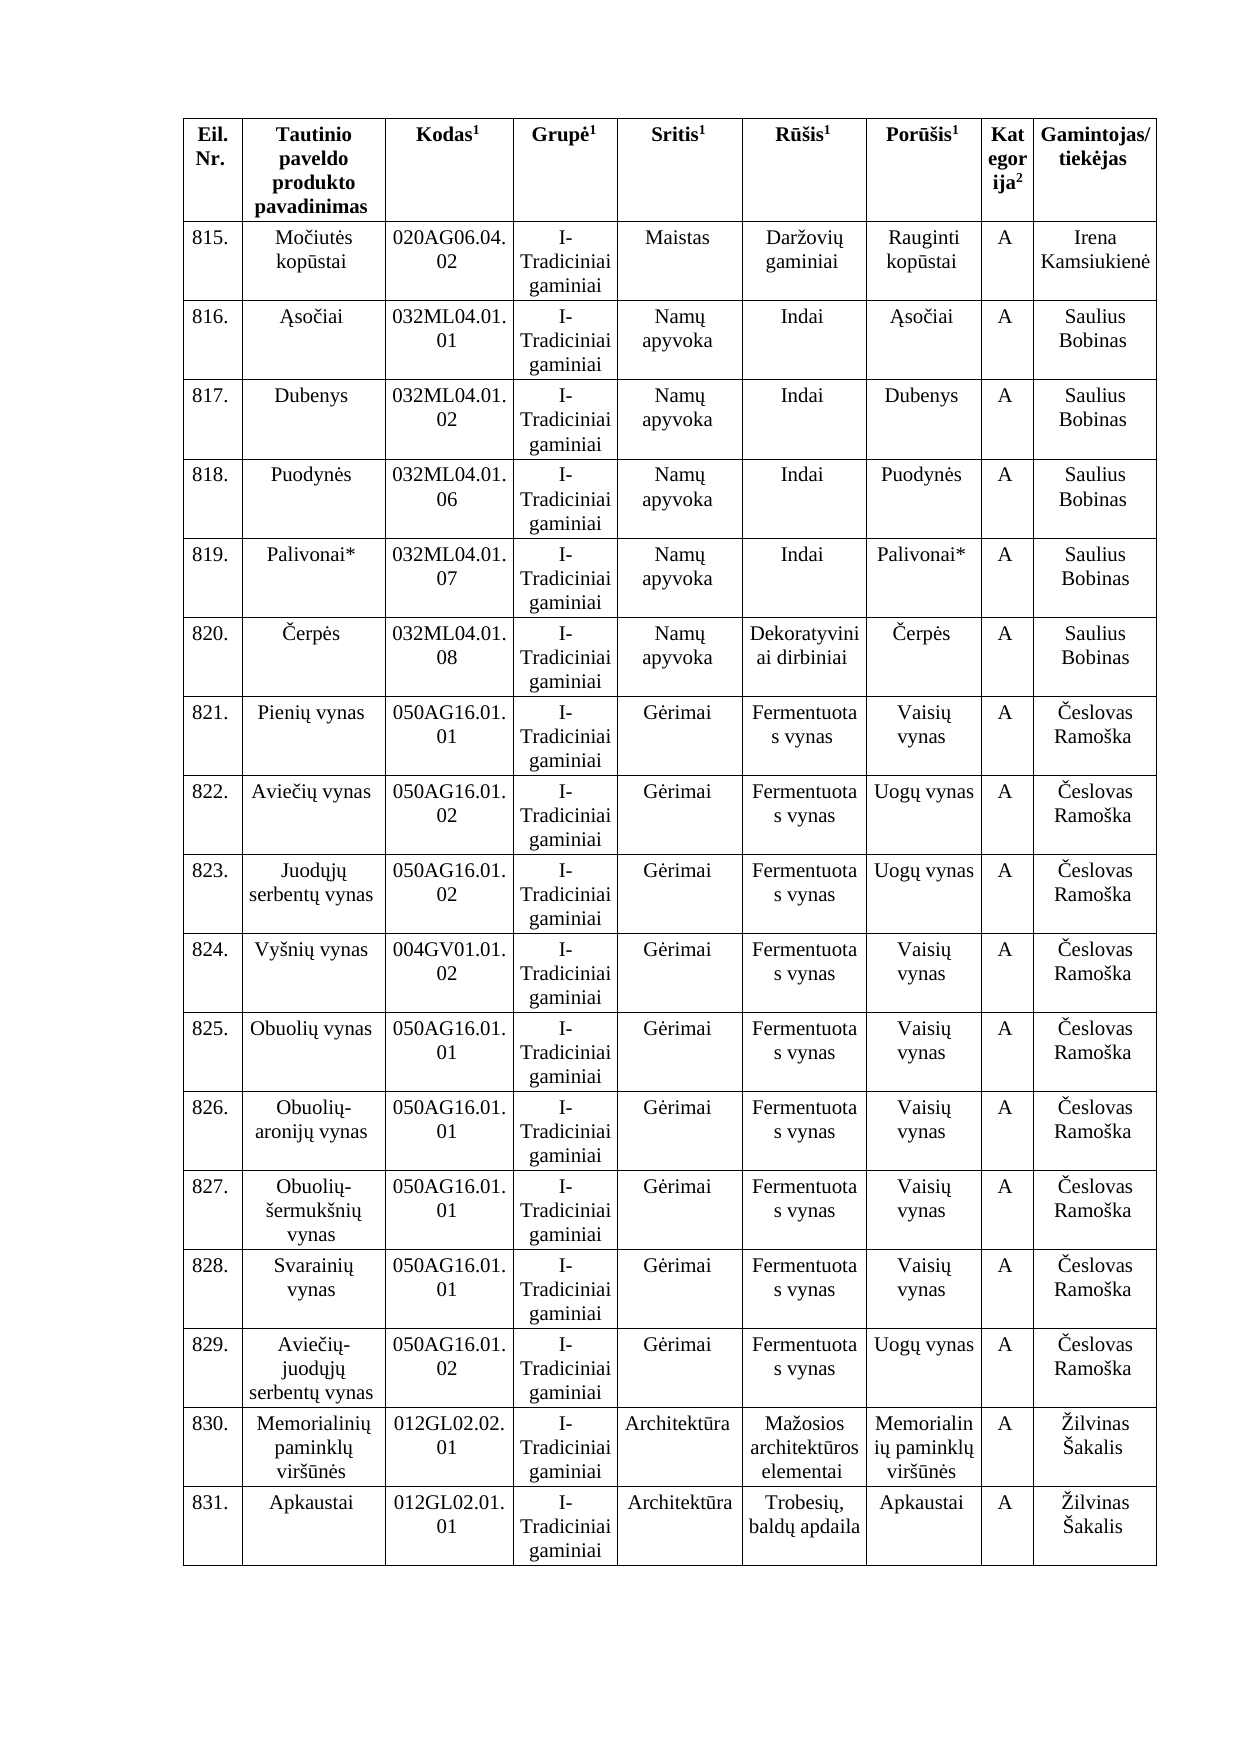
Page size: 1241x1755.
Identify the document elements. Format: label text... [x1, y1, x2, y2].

table_cell Obuolių-aronijų vynas [243, 1092, 385, 1170]
table_cell 821. [184, 697, 242, 775]
table_cell 004GV01.01.02 [386, 934, 513, 1012]
table_header Grupė1 [514, 119, 617, 221]
table_header Kodas1 [386, 119, 513, 221]
table_cell Palivonai* [867, 539, 981, 617]
table_cell Irena Kamsiukienė [1034, 222, 1156, 300]
table_header Porūšis1 [867, 119, 981, 221]
table_cell Dekoratyviniai dirbiniai [743, 618, 866, 696]
table_cell Česlovas Ramoška [1034, 776, 1156, 854]
table_cell Memorialinių paminklų viršūnės [867, 1408, 981, 1486]
table_cell 818. [184, 460, 242, 537]
table_header Tautinio paveldo produkto pavadinimas [243, 119, 385, 221]
table_cell I-Tradiciniai gaminiai [514, 1487, 617, 1565]
table_cell 817. [184, 380, 242, 458]
table_cell I-Tradiciniai gaminiai [514, 697, 617, 775]
table_cell Uogų vynas [867, 776, 981, 854]
table_cell Ąsočiai [243, 301, 385, 379]
table_cell Gėrimai [618, 855, 742, 933]
table_cell A [982, 301, 1033, 379]
table_cell Česlovas Ramoška [1034, 934, 1156, 1012]
table_cell Namų apyvoka [618, 618, 742, 696]
table_cell Indai [743, 380, 866, 458]
table_cell A [982, 697, 1033, 775]
table_cell A [982, 1092, 1033, 1170]
table_cell A [982, 539, 1033, 617]
table_cell Saulius Bobinas [1034, 380, 1156, 458]
table_cell 050AG16.01.01 [386, 1171, 513, 1249]
table_cell Indai [743, 301, 866, 379]
table_cell 032ML04.01.01 [386, 301, 513, 379]
table_cell A [982, 1171, 1033, 1249]
table_cell Palivonai* [243, 539, 385, 617]
table_cell Žilvinas Šakalis [1034, 1487, 1156, 1565]
table_cell 012GL02.02.01 [386, 1408, 513, 1486]
table_cell Fermentuotas vynas [743, 1171, 866, 1249]
table_cell I-Tradiciniai gaminiai [514, 1329, 617, 1407]
table_cell 824. [184, 934, 242, 1012]
table_cell I-Tradiciniai gaminiai [514, 380, 617, 458]
table_cell Česlovas Ramoška [1034, 697, 1156, 775]
table_cell Vaisių vynas [867, 1250, 981, 1328]
table_cell A [982, 855, 1033, 933]
table_cell 825. [184, 1013, 242, 1091]
table_cell Indai [743, 460, 866, 537]
table_cell A [982, 222, 1033, 300]
table_cell A [982, 1408, 1033, 1486]
table_header Eil. Nr. [184, 119, 242, 221]
table_cell 050AG16.01.01 [386, 1092, 513, 1170]
table_cell Maistas [618, 222, 742, 300]
table_cell Gėrimai [618, 1013, 742, 1091]
table_cell Apkaustai [243, 1487, 385, 1565]
table_cell I-Tradiciniai gaminiai [514, 855, 617, 933]
table_cell Indai [743, 539, 866, 617]
table_cell A [982, 1013, 1033, 1091]
table_cell 012GL02.01.01 [386, 1487, 513, 1565]
table_cell I-Tradiciniai gaminiai [514, 934, 617, 1012]
table_cell Fermentuotas vynas [743, 697, 866, 775]
table_cell Gėrimai [618, 934, 742, 1012]
table_cell Namų apyvoka [618, 539, 742, 617]
table_cell Puodynės [243, 460, 385, 537]
table_cell Obuolių vynas [243, 1013, 385, 1091]
table_header Gamintojas/ tiekėjas [1034, 119, 1156, 221]
table_cell Architektūra [618, 1408, 742, 1486]
table_cell Gėrimai [618, 1092, 742, 1170]
table_cell 819. [184, 539, 242, 617]
table_cell Puodynės [867, 460, 981, 537]
table_cell 032ML04.01.07 [386, 539, 513, 617]
table_cell A [982, 380, 1033, 458]
table_cell Gėrimai [618, 776, 742, 854]
table_cell 820. [184, 618, 242, 696]
table_cell 815. [184, 222, 242, 300]
table_cell Česlovas Ramoška [1034, 1329, 1156, 1407]
table_cell Memorialinių paminklų viršūnės [243, 1408, 385, 1486]
table_cell Namų apyvoka [618, 301, 742, 379]
table_cell Trobesių, baldų apdaila [743, 1487, 866, 1565]
table_cell 829. [184, 1329, 242, 1407]
table_cell 032ML04.01.06 [386, 460, 513, 537]
table_cell I-Tradiciniai gaminiai [514, 1092, 617, 1170]
table_cell Žilvinas Šakalis [1034, 1408, 1156, 1486]
table_cell Namų apyvoka [618, 460, 742, 537]
table_cell Vaisių vynas [867, 1013, 981, 1091]
table_cell 032ML04.01.08 [386, 618, 513, 696]
table_cell Ąsočiai [867, 301, 981, 379]
table_cell Dubenys [243, 380, 385, 458]
table_cell Vaisių vynas [867, 1092, 981, 1170]
table_cell A [982, 934, 1033, 1012]
table_cell Vyšnių vynas [243, 934, 385, 1012]
table_cell 050AG16.01.02 [386, 1329, 513, 1407]
table_cell Architektūra [618, 1487, 742, 1565]
table_cell Saulius Bobinas [1034, 618, 1156, 696]
table_cell Čerpės [243, 618, 385, 696]
table_cell A [982, 460, 1033, 537]
table_cell Pienių vynas [243, 697, 385, 775]
table_cell I-Tradiciniai gaminiai [514, 776, 617, 854]
table_cell A [982, 1250, 1033, 1328]
table_cell 826. [184, 1092, 242, 1170]
table_cell Fermentuotas vynas [743, 934, 866, 1012]
table_cell Vaisių vynas [867, 934, 981, 1012]
table_cell 050AG16.01.01 [386, 1013, 513, 1091]
table_cell A [982, 1487, 1033, 1565]
table_cell 830. [184, 1408, 242, 1486]
table_header Sritis1 [618, 119, 742, 221]
table_cell Gėrimai [618, 1250, 742, 1328]
table_cell Daržovių gaminiai [743, 222, 866, 300]
table_cell 831. [184, 1487, 242, 1565]
table_cell Dubenys [867, 380, 981, 458]
table_cell Fermentuotas vynas [743, 1013, 866, 1091]
table_cell Česlovas Ramoška [1034, 1092, 1156, 1170]
table_cell I-Tradiciniai gaminiai [514, 618, 617, 696]
table_cell Saulius Bobinas [1034, 539, 1156, 617]
table_cell Uogų vynas [867, 1329, 981, 1407]
table_cell Čerpės [867, 618, 981, 696]
table_cell Uogų vynas [867, 855, 981, 933]
table_cell Česlovas Ramoška [1034, 1250, 1156, 1328]
table_cell I-Tradiciniai gaminiai [514, 460, 617, 537]
table_cell I-Tradiciniai gaminiai [514, 1013, 617, 1091]
table_cell Fermentuotas vynas [743, 776, 866, 854]
table_cell A [982, 776, 1033, 854]
table_cell 032ML04.01.02 [386, 380, 513, 458]
table_cell 822. [184, 776, 242, 854]
table_cell I-Tradiciniai gaminiai [514, 1250, 617, 1328]
table_cell Vaisių vynas [867, 1171, 981, 1249]
table_cell Fermentuotas vynas [743, 855, 866, 933]
table_cell 816. [184, 301, 242, 379]
table_cell Fermentuotas vynas [743, 1329, 866, 1407]
table_cell Fermentuotas vynas [743, 1250, 866, 1328]
table_cell Aviečių vynas [243, 776, 385, 854]
table_cell 823. [184, 855, 242, 933]
table_cell Gėrimai [618, 697, 742, 775]
table_cell Saulius Bobinas [1034, 301, 1156, 379]
table_cell Fermentuotas vynas [743, 1092, 866, 1170]
table_cell 828. [184, 1250, 242, 1328]
table_cell Česlovas Ramoška [1034, 855, 1156, 933]
table_cell Obuolių-šermukšnių vynas [243, 1171, 385, 1249]
table_header Rūšis1 [743, 119, 866, 221]
table_cell 827. [184, 1171, 242, 1249]
table_cell A [982, 618, 1033, 696]
table_cell 050AG16.01.01 [386, 1250, 513, 1328]
table_cell I-Tradiciniai gaminiai [514, 1171, 617, 1249]
table_cell Aviečių-juodųjų serbentų vynas [243, 1329, 385, 1407]
table_cell A [982, 1329, 1033, 1407]
table_cell Apkaustai [867, 1487, 981, 1565]
table_cell Juodųjų serbentų vynas [243, 855, 385, 933]
table_header Kategorija2 [982, 119, 1033, 221]
table_cell Mažosios architektūros elementai [743, 1408, 866, 1486]
table_cell Česlovas Ramoška [1034, 1171, 1156, 1249]
table_cell 050AG16.01.01 [386, 697, 513, 775]
table_cell 050AG16.01.02 [386, 855, 513, 933]
table_cell Gėrimai [618, 1329, 742, 1407]
table_cell Rauginti kopūstai [867, 222, 981, 300]
table_cell Vaisių vynas [867, 697, 981, 775]
table_cell I-Tradiciniai gaminiai [514, 1408, 617, 1486]
table_cell I-Tradiciniai gaminiai [514, 539, 617, 617]
table_cell I-Tradiciniai gaminiai [514, 222, 617, 300]
table_cell 050AG16.01.02 [386, 776, 513, 854]
table_cell Česlovas Ramoška [1034, 1013, 1156, 1091]
table_cell I-Tradiciniai gaminiai [514, 301, 617, 379]
table_cell Svarainių vynas [243, 1250, 385, 1328]
table_cell Gėrimai [618, 1171, 742, 1249]
table_cell Namų apyvoka [618, 380, 742, 458]
table_cell Saulius Bobinas [1034, 460, 1156, 537]
table_cell Močiutės kopūstai [243, 222, 385, 300]
table_cell 020AG06.04.02 [386, 222, 513, 300]
